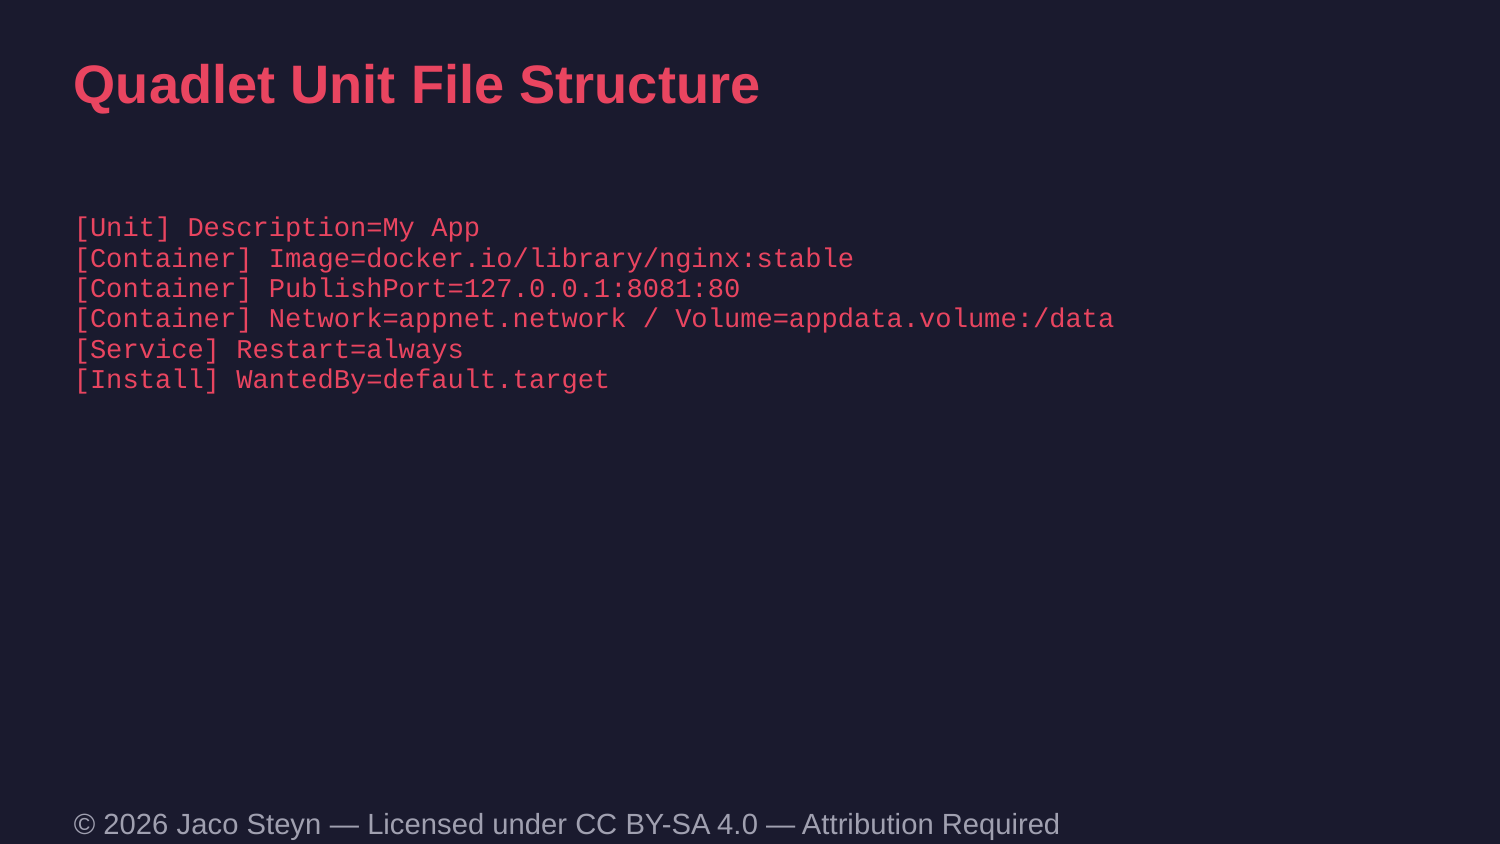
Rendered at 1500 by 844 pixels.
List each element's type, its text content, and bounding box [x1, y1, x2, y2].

text_box © 2026 Jaco Steyn — Licensed under CC BY-SA 4.0 — Attribution Required [59, 800, 1441, 836]
title Quadlet Unit File Structure [59, 47, 1441, 166]
text_box [Unit] Description=My App [Container] Image=docker.io/library/nginx:stable [Container] PublishPort=127.0.0.1:8081:80 [Container] Network=appnet.network / Volume=appdata.volume:/data [Service] Restart=always [Install] WantedBy=default.target [59, 206, 1441, 798]
